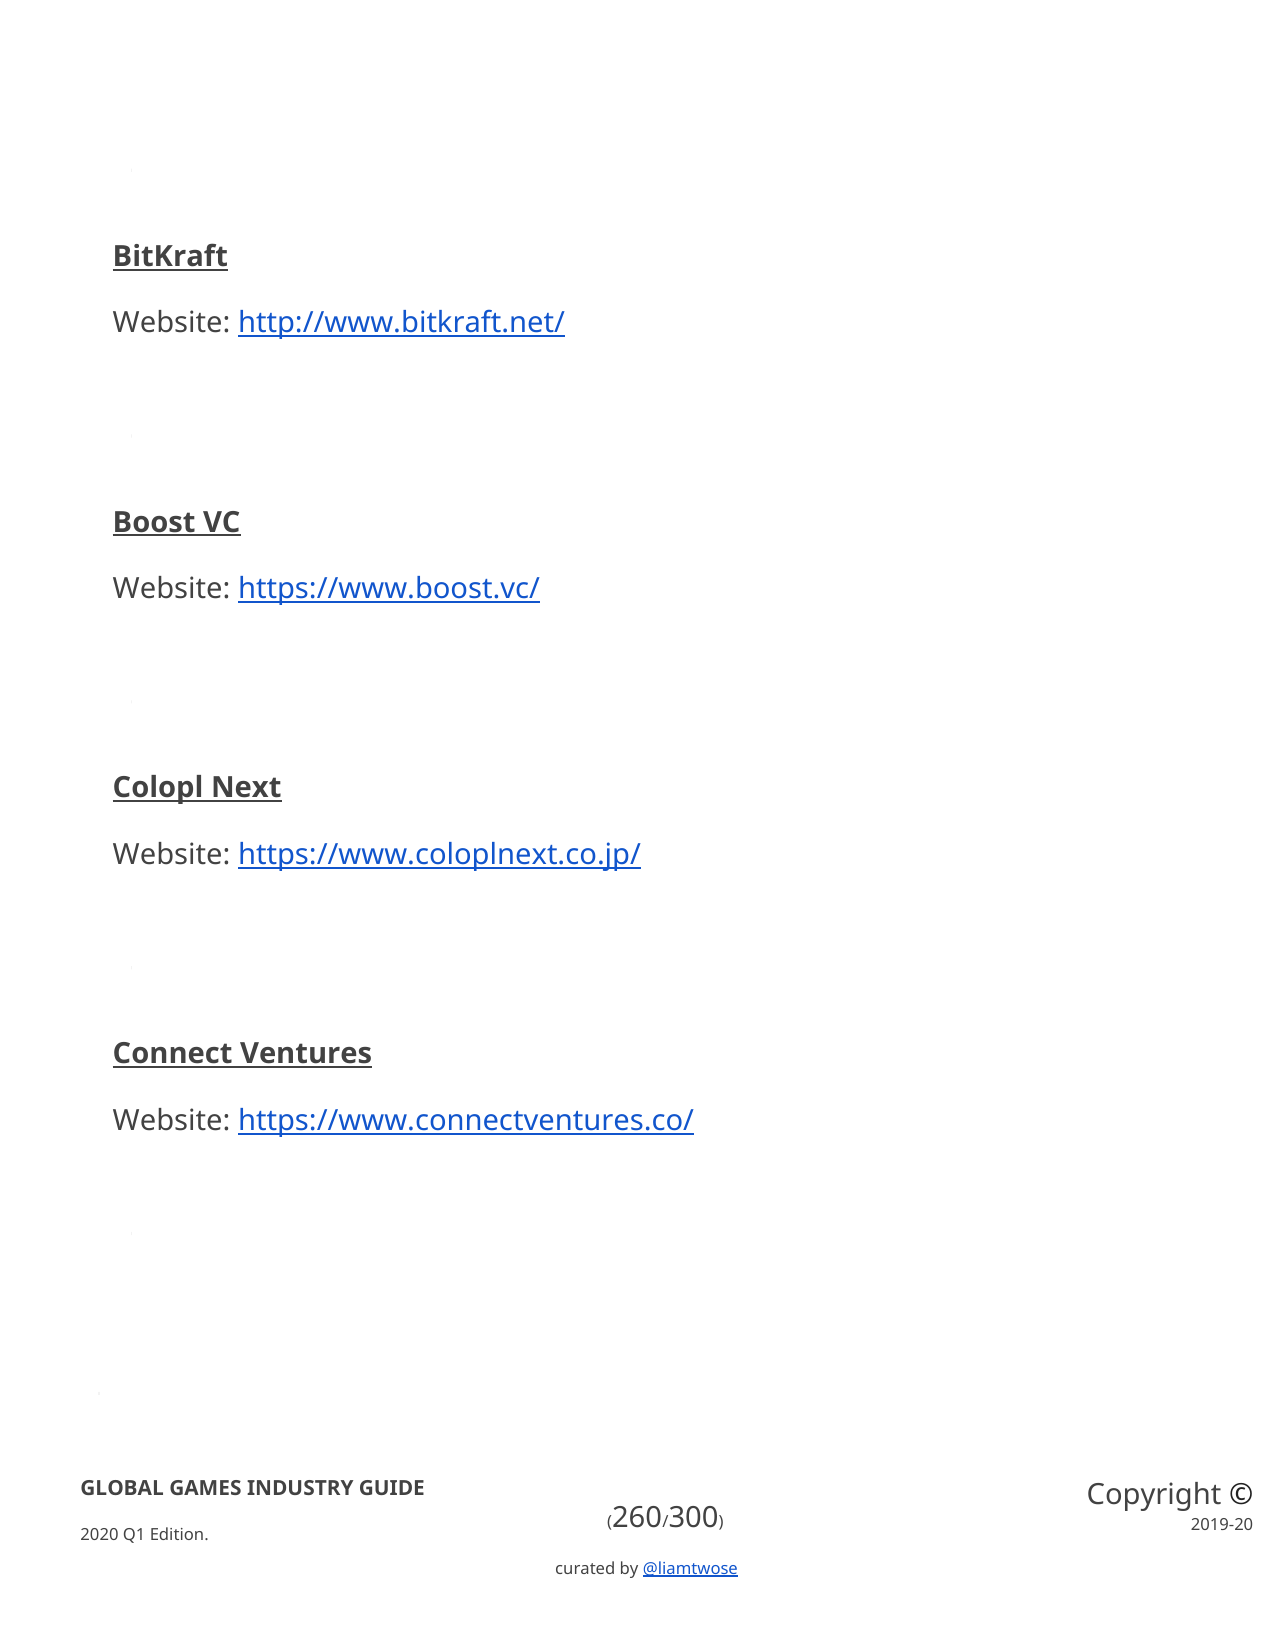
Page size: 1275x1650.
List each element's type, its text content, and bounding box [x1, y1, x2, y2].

text Website: https://www.boost.vc/ [112, 567, 1200, 607]
text Website: https://www.connectventures.co/ [112, 1099, 1200, 1139]
text Boost VC [112, 501, 1200, 541]
text BitKraft [112, 235, 1200, 275]
text Connect Ventures [112, 1033, 1200, 1072]
text Colopl Next [112, 767, 1200, 806]
text Website: http://www.bitkraft.net/ [112, 302, 1200, 341]
text Website: https://www.coloplnext.co.jp/ [112, 833, 1200, 873]
